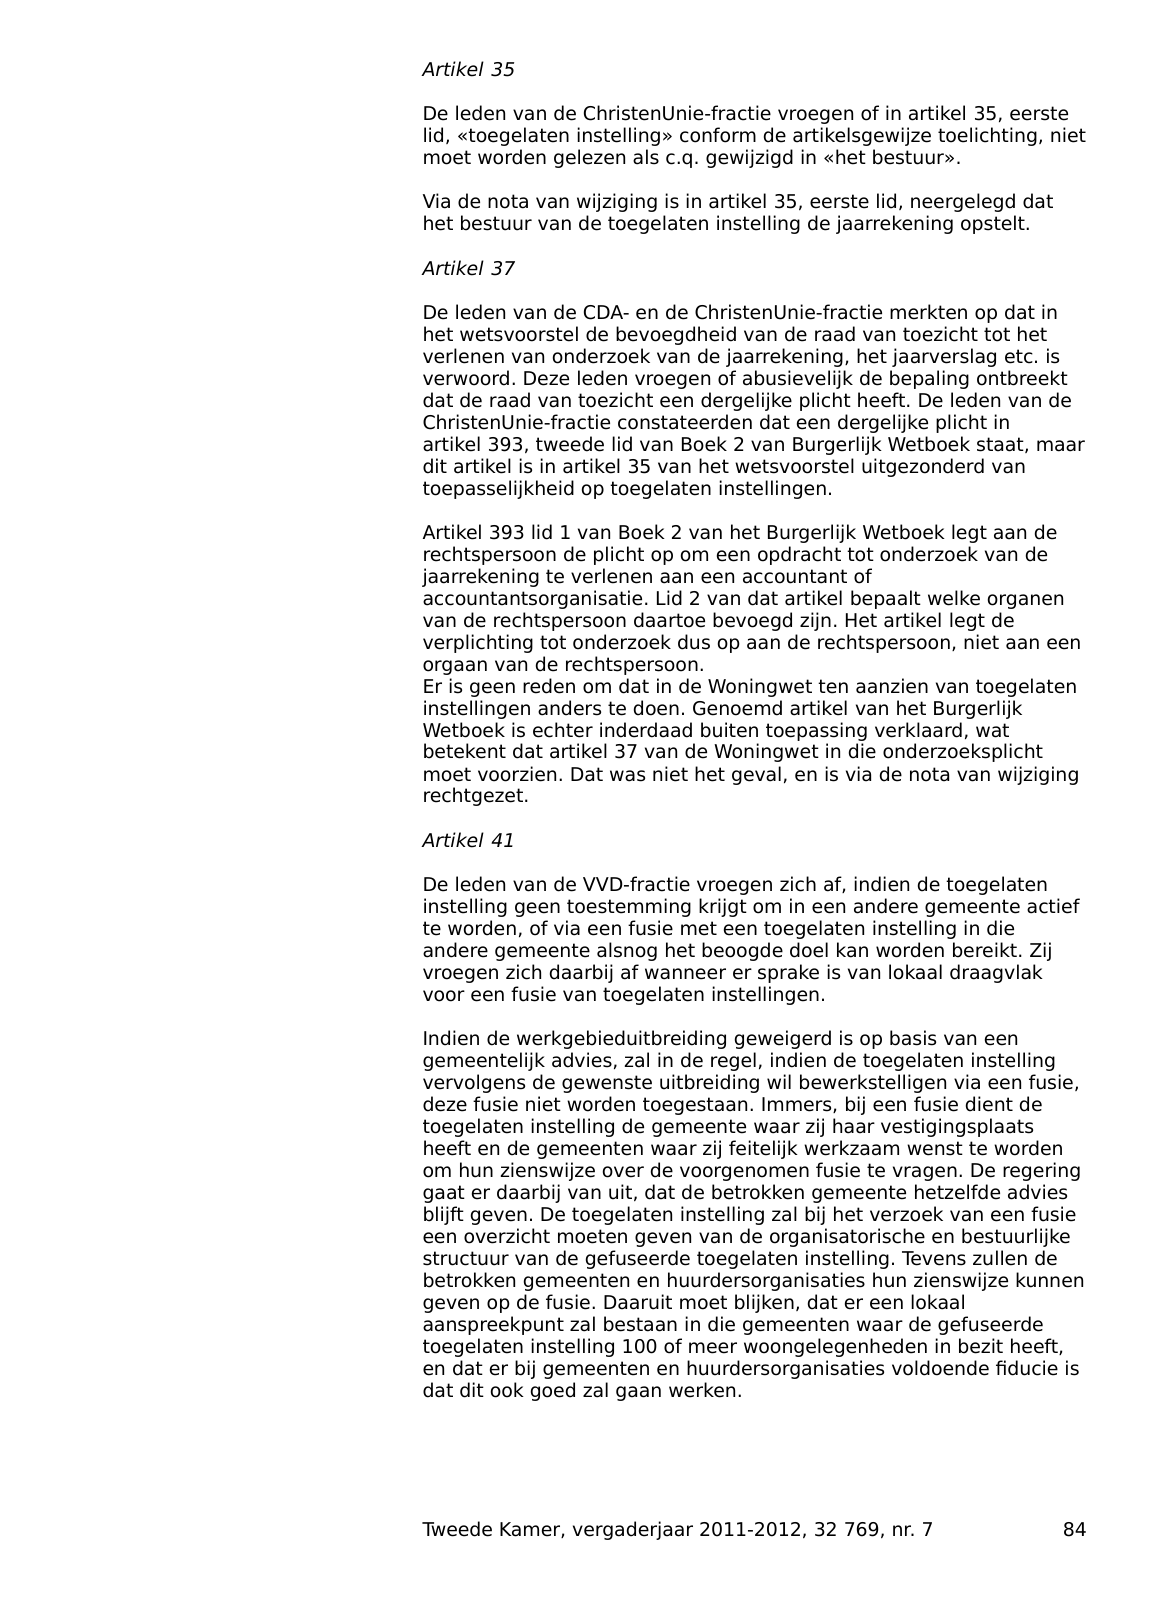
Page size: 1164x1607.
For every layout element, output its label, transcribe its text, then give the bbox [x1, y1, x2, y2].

text De leden van de ChristenUnie-fractie vroegen of in artikel 35, eerste lid, «toegelaten instelling» conform de artikelsgewijze toelichting, niet moet worden gelezen als c.q. gewijzigd in «het bestuur». [422, 103, 1087, 169]
subtitle Artikel 35 [422, 59, 1087, 81]
text Via de nota van wijziging is in artikel 35, eerste lid, neergelegd dat het bestuur van de toegelaten instelling de jaarrekening opstelt. [422, 191, 1087, 235]
text De leden van de VVD-fractie vroegen zich af, indien de toegelaten instelling geen toestemming krijgt om in een andere gemeente actief te worden, of via een fusie met een toegelaten instelling in die andere gemeente alsnog het beoogde doel kan worden bereikt. Zij vroegen zich daarbij af wanneer er sprake is van lokaal draagvlak voor een fusie van toegelaten instellingen. [422, 874, 1087, 1006]
text De leden van de CDA- en de ChristenUnie-fractie merkten op dat in het wetsvoorstel de bevoegdheid van de raad van toezicht tot het verlenen van onderzoek van de jaarrekening, het jaarverslag etc. is verwoord. Deze leden vroegen of abusievelijk de bepaling ontbreekt dat de raad van toezicht een dergelijke plicht heeft. De leden van de ChristenUnie-fractie constateerden dat een dergelijke plicht in artikel 393, tweede lid van Boek 2 van Burgerlijk Wetboek staat, maar dit artikel is in artikel 35 van het wetsvoorstel uitgezonderd van toepasselijkheid op toegelaten instellingen. [422, 302, 1087, 499]
text Er is geen reden om dat in de Woningwet ten aanzien van toegelaten instellingen anders te doen. Genoemd artikel van het Burgerlijk Wetboek is echter inderdaad buiten toepassing verklaard, wat betekent dat artikel 37 van de Woningwet in die onderzoeksplicht moet voorzien. Dat was niet het geval, en is via de nota van wijziging rechtgezet. [422, 676, 1087, 807]
text Indien de werkgebieduitbreiding geweigerd is op basis van een gemeentelijk advies, zal in de regel, indien de toegelaten instelling vervolgens de gewenste uitbreiding wil bewerkstelligen via een fusie, deze fusie niet worden toegestaan. Immers, bij een fusie dient de toegelaten instelling de gemeente waar zij haar vestigingsplaats heeft en de gemeenten waar zij feitelijk werkzaam wenst te worden om hun zienswijze over de voorgenomen fusie te vragen. De regering gaat er daarbij van uit, dat de betrokken gemeente hetzelfde advies blijft geven. De toegelaten instelling zal bij het verzoek van een fusie een overzicht moeten geven van de organisatorische en bestuurlijke structuur van de gefuseerde toegelaten instelling. Tevens zullen de betrokken gemeenten en huurdersorganisaties hun zienswijze kunnen geven op de fusie. Daaruit moet blijken, dat er een lokaal aanspreekpunt zal bestaan in die gemeenten waar de gefuseerde toegelaten instelling 100 of meer woongelegenheden in bezit heeft, en dat er bij gemeenten en huurdersorganisaties voldoende fiducie is dat dit ook goed zal gaan werken. [422, 1028, 1087, 1401]
subtitle Artikel 37 [422, 257, 1087, 279]
text Artikel 393 lid 1 van Boek 2 van het Burgerlijk Wetboek legt aan de rechtspersoon de plicht op om een opdracht tot onderzoek van de jaarrekening te verlenen aan een accountant of accountantsorganisatie. Lid 2 van dat artikel bepaalt welke organen van de rechtspersoon daartoe bevoegd zijn. Het artikel legt de verplichting tot onderzoek dus op aan de rechtspersoon, niet aan een orgaan van de rechtspersoon. [422, 522, 1087, 676]
subtitle Artikel 41 [422, 829, 1087, 852]
